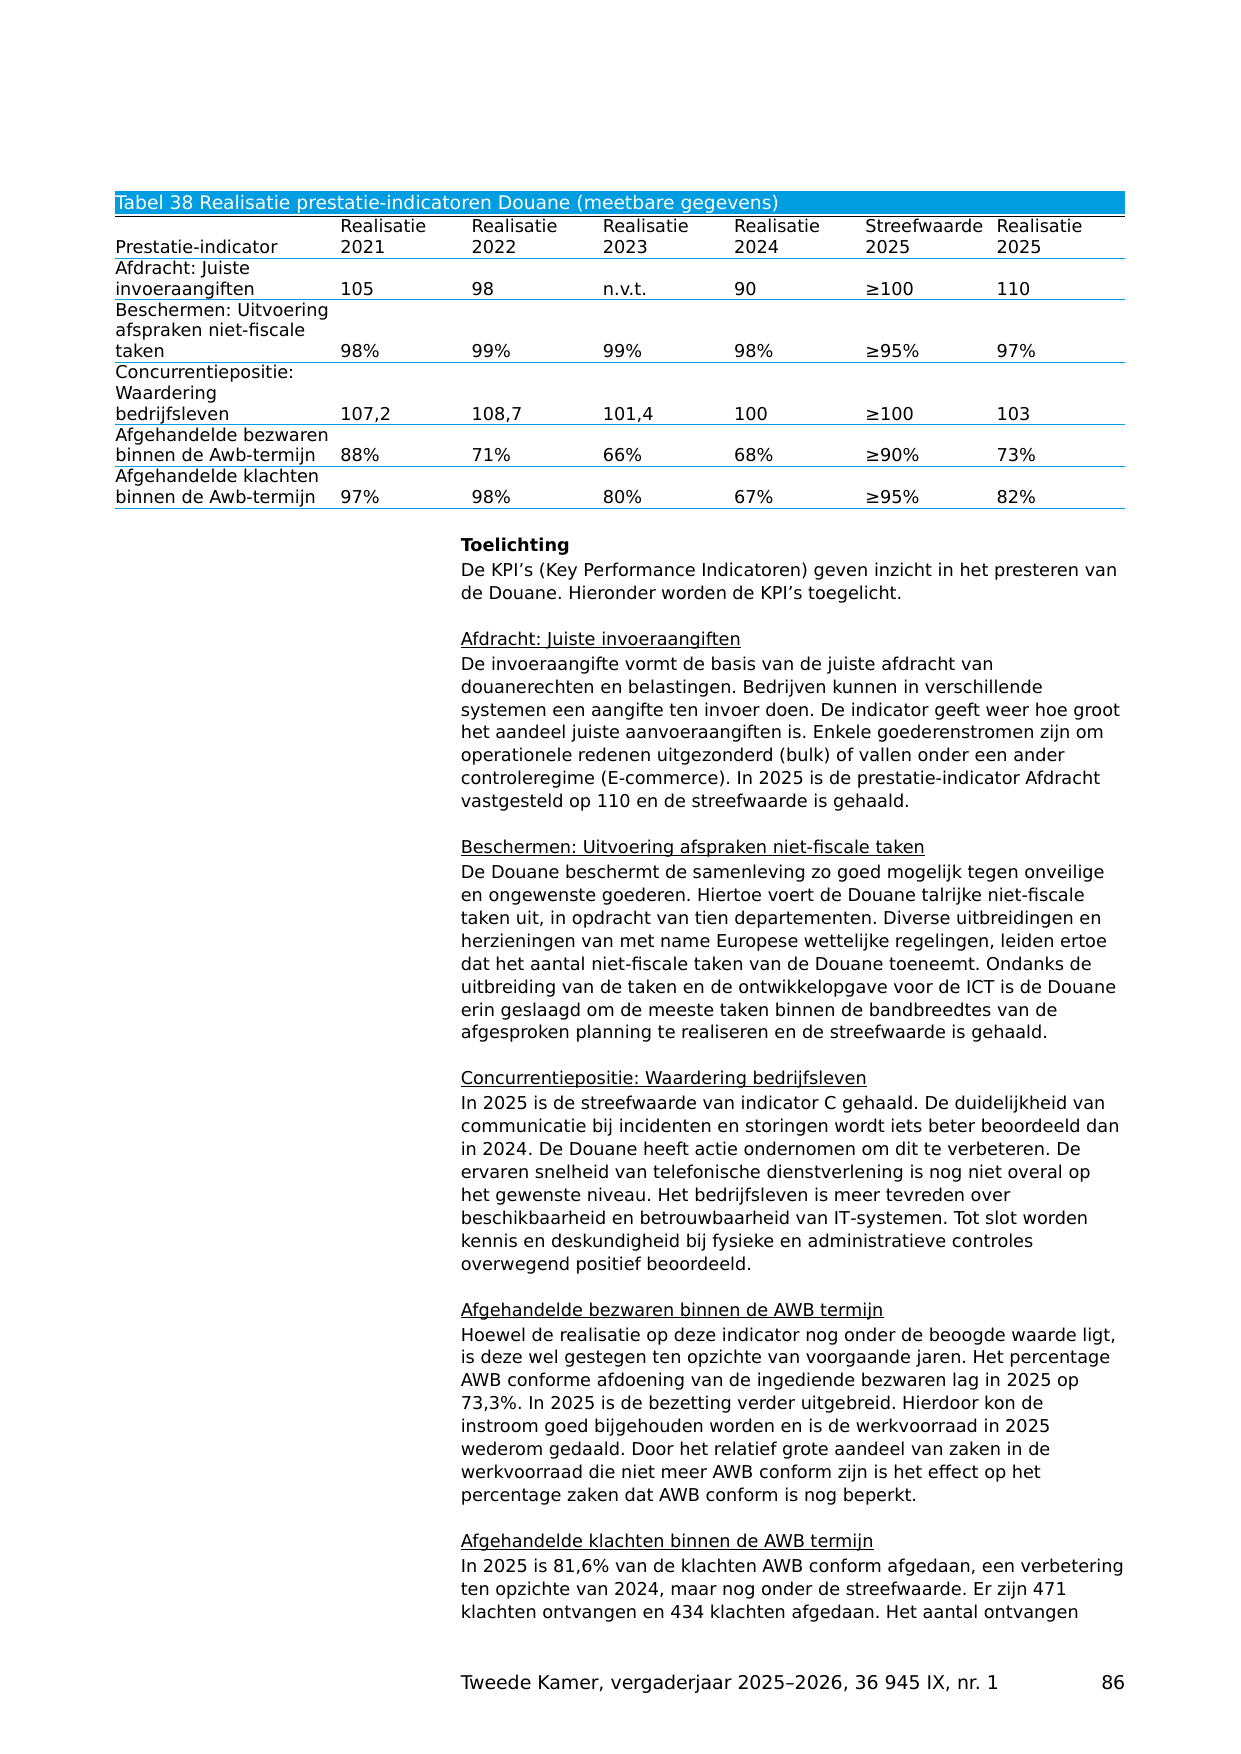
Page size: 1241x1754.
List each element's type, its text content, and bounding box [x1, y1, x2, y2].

table_cell ≥95% [862, 467, 993, 508]
table_cell 105 [337, 259, 468, 299]
text In 2025 is de streefwaarde van indicator C gehaald. De duidelijkheid van communicatie bij incidenten en storingen wordt iets beter beoordeeld dan in 2024. De Douane heeft actie ondernomen om dit te verbeteren. De ervaren snelheid van telefonische dienstverlening is nog niet overal op het gewenste niveau. Het bedrijfsleven is meer tevreden over beschikbaarheid en betrouwbaarheid van IT‑systemen. Tot slot worden kennis en deskundigheid bij fysieke en administratieve controles overwegend positief beoordeeld. [461, 1091, 1125, 1275]
table_cell 80% [600, 467, 731, 508]
table_cell 107,2 [337, 363, 468, 424]
table_cell Afdracht: Juiste invoeraangiften [115, 259, 337, 299]
text De KPI’s (Key Performance Indicatoren) geven inzicht in het presteren van de Douane. Hieronder worden de KPI’s toegelicht. [461, 558, 1125, 604]
text Toelichting [461, 533, 1125, 556]
table_cell 103 [994, 363, 1125, 424]
table_cell 98% [731, 300, 862, 362]
table_cell 67% [731, 467, 862, 508]
table_cell Realisatie 2024 [731, 217, 862, 257]
table_cell Afgehandelde klachten binnen de Awb-termijn [115, 467, 337, 508]
table_cell ≥100 [862, 363, 993, 424]
table_cell 90 [731, 259, 862, 299]
text Beschermen: Uitvoering afspraken niet-fiscale taken [461, 835, 1125, 858]
table_cell Streefwaarde 2025 [862, 217, 993, 257]
text De invoeraangifte vormt de basis van de juiste afdracht van douanerechten en belastingen. Bedrijven kunnen in verschillende systemen een aangifte ten invoer doen. De indicator geeft weer hoe groot het aandeel juiste aanvoeraangiften is. Enkele goederenstromen zijn om operationele redenen uitgezonderd (bulk) of vallen onder een ander controleregime (E-commerce). In 2025 is de prestatie-indicator Afdracht vastgesteld op 110 en de streefwaarde is gehaald. [461, 652, 1125, 812]
table_cell 98% [337, 300, 468, 362]
table_cell 99% [600, 300, 731, 362]
table_cell 82% [994, 467, 1125, 508]
table_cell 97% [994, 300, 1125, 362]
table_cell 110 [994, 259, 1125, 299]
table_cell ≥100 [862, 259, 993, 299]
text In 2025 is 81,6% van de klachten AWB conform afgedaan, een verbetering ten opzichte van 2024, maar nog onder de streefwaarde. Er zijn 471 klachten ontvangen en 434 klachten afgedaan. Het aantal ontvangen [461, 1554, 1125, 1623]
table_cell 99% [469, 300, 600, 362]
table_cell Afgehandelde bezwaren binnen de Awb-termijn [115, 425, 337, 466]
table_cell 97% [337, 467, 468, 508]
table_cell Realisatie 2025 [994, 217, 1125, 257]
table_cell ≥95% [862, 300, 993, 362]
text Afgehandelde klachten binnen de AWB termijn [461, 1529, 1125, 1552]
table_cell n.v.t. [600, 259, 731, 299]
table_cell Prestatie-indicator [115, 217, 337, 257]
text Hoewel de realisatie op deze indicator nog onder de beoogde waarde ligt, is deze wel gestegen ten opzichte van voorgaande jaren. Het percentage AWB conforme afdoening van de ingediende bezwaren lag in 2025 op 73,3%. In 2025 is de bezetting verder uitgebreid. Hierdoor kon de instroom goed bijgehouden worden en is de werkvoorraad in 2025 wederom gedaald. Door het relatief grote aandeel van zaken in de werkvoorraad die niet meer AWB conform zijn is het effect op het percentage zaken dat AWB conform is nog beperkt. [461, 1323, 1125, 1506]
table_cell 73% [994, 425, 1125, 466]
table_cell 66% [600, 425, 731, 466]
table_cell 68% [731, 425, 862, 466]
text Concurrentiepositie: Waardering bedrijfsleven [461, 1066, 1125, 1089]
table_cell ≥90% [862, 425, 993, 466]
table_cell 98 [469, 259, 600, 299]
table_cell Concurrentiepositie: Waardering bedrijfsleven [115, 363, 337, 424]
table_cell 108,7 [469, 363, 600, 424]
table_cell 98% [469, 467, 600, 508]
text De Douane beschermt de samenleving zo goed mogelĳk tegen onveilige en ongewenste goederen. Hiertoe voert de Douane talrijke niet-fiscale taken uit, in opdracht van tien departementen. Diverse uitbreidingen en herzieningen van met name Europese wettelĳke regelingen, leiden ertoe dat het aantal niet-fiscale taken van de Douane toeneemt. Ondanks de uitbreiding van de taken en de ontwikkelopgave voor de ICT is de Douane erin geslaagd om de meeste taken binnen de bandbreedtes van de afgesproken planning te realiseren en de streefwaarde is gehaald. [461, 860, 1125, 1043]
table_cell 101,4 [600, 363, 731, 424]
table_cell Beschermen: Uitvoering afspraken niet-fiscale taken [115, 300, 337, 362]
table_cell 100 [731, 363, 862, 424]
table_cell Realisatie 2023 [600, 217, 731, 257]
table_cell 88% [337, 425, 468, 466]
table_cell Realisatie 2022 [469, 217, 600, 257]
table_cell Realisatie 2021 [337, 217, 468, 257]
text Afgehandelde bezwaren binnen de AWB termijn [461, 1298, 1125, 1321]
text Afdracht: Juiste invoeraangiften [461, 627, 1125, 650]
table_cell 71% [469, 425, 600, 466]
